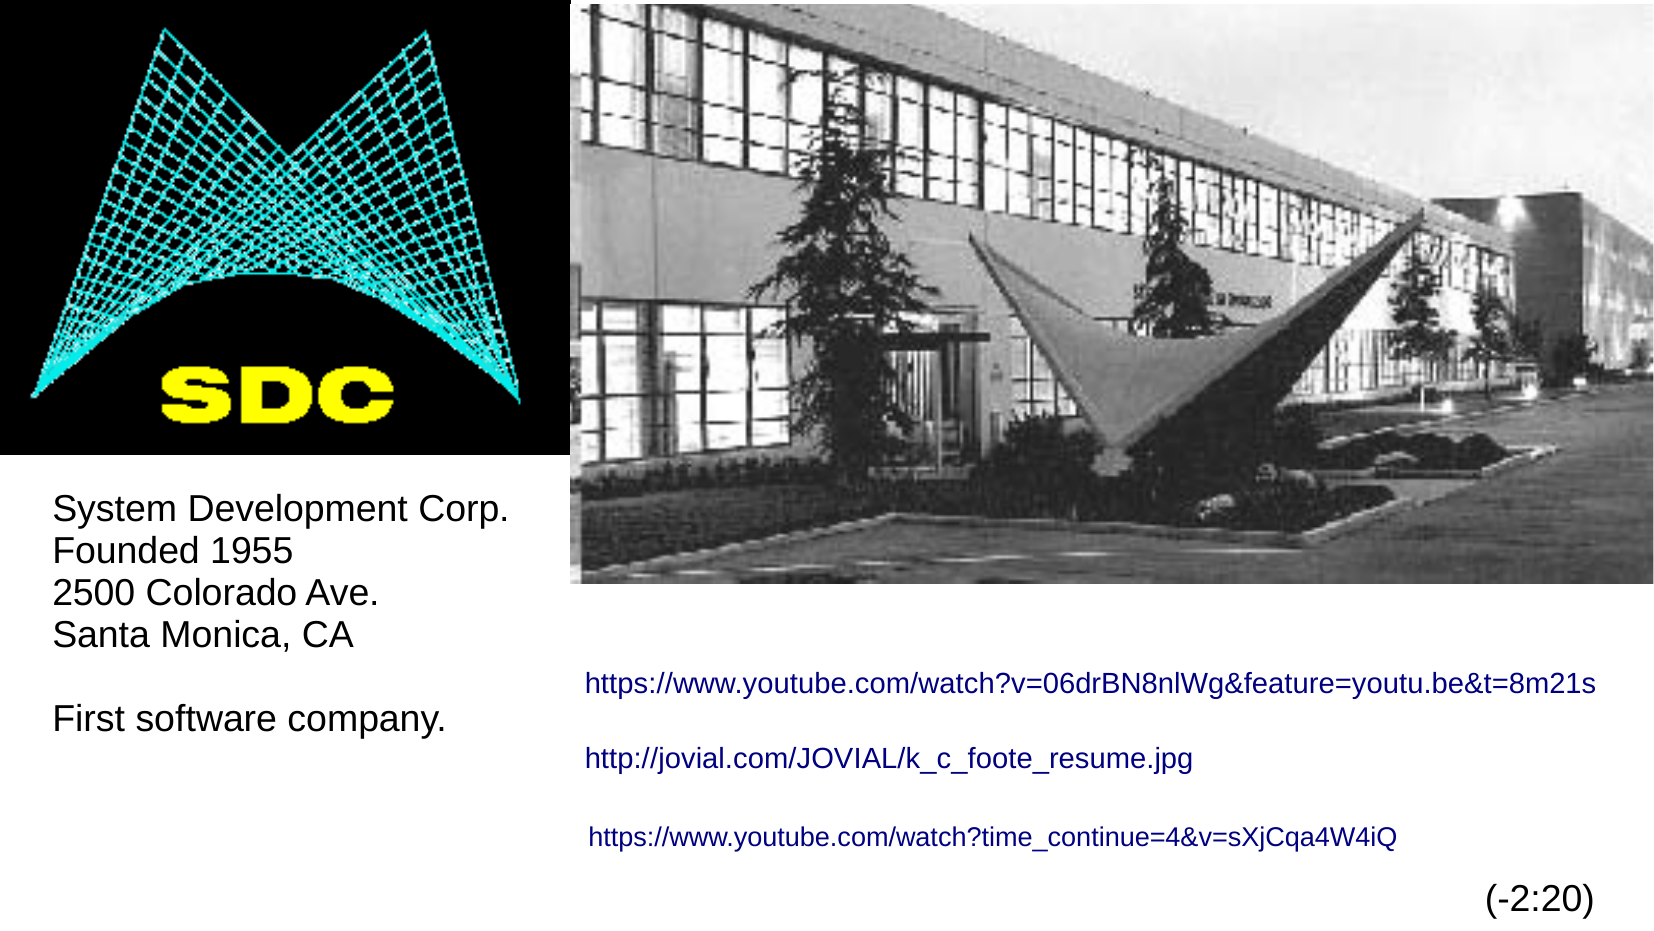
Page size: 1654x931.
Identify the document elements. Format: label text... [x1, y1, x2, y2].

text_box System Development Corp. Founded 1955 2500 Colorado Ave. Santa Monica, CA First software company. [37, 480, 526, 789]
text_box https://www.youtube.com/watch?v=06drBN8nlWg&feature=youtu.be&t=8m21s http://jovial.com/JOVIAL/k_c_foote_resume.jpg [570, 660, 1636, 815]
text_box https://www.youtube.com/watch?time_continue=4&v=sXjCqa4W4iQ [573, 814, 1456, 890]
picture [0, 0, 1654, 584]
text_box (-2:20) [1470, 870, 1610, 927]
